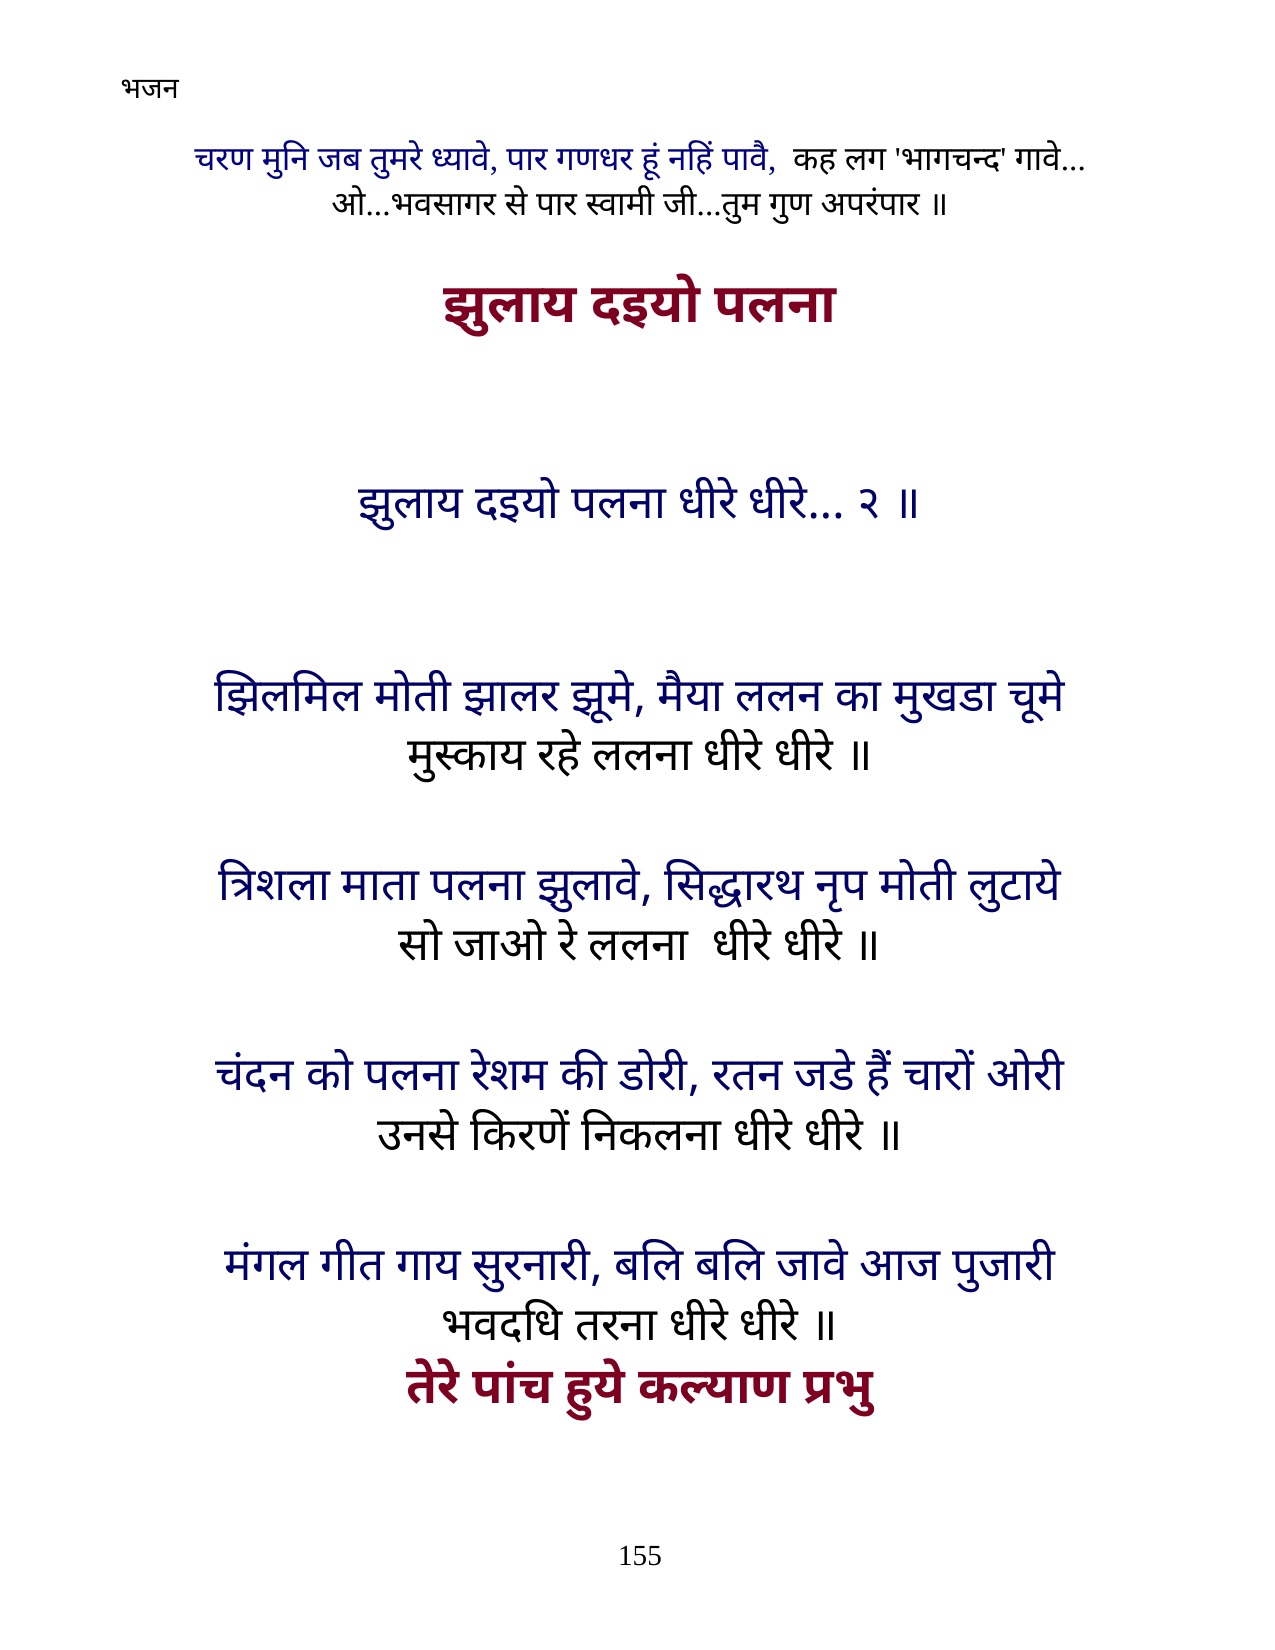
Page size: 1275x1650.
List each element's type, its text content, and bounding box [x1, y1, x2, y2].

text झुलाय दइयो पलना [83, 274, 1196, 345]
text चंदन को पलना रेशम की डोरी, रतन जडे हैं चारों ओरी [83, 1042, 1196, 1109]
text सो जाओ रे ललना धीरे धीरे ॥ [83, 919, 1196, 979]
text मंगल गीत गाय सुरनारी, बलि बलि जावे आज पुजारी [83, 1232, 1196, 1299]
text तेरे पांच हुये कल्याण प्रभु [83, 1359, 1196, 1424]
text झुलाय दइयो पलना धीरे धीरे... २ ॥ [83, 469, 1196, 537]
text उनसे किरणें निकलना धीरे धीरे ॥ [83, 1109, 1196, 1169]
text मुस्काय रहे ललना धीरे धीरे ॥ [83, 730, 1196, 789]
text झिलमिल मोती झालर झूमे, मैया ललन का मुखडा चूमे [83, 662, 1196, 730]
text त्रिशला माता पलना झुलावे, सिद्धारथ नृप मोती लुटाये [83, 852, 1196, 919]
text ओ...भवसागर से पार स्वामी जी...तुम गुण अपरंपार ॥ [83, 184, 1196, 228]
text भवदधि तरना धीरे धीरे ॥ [83, 1299, 1196, 1359]
text चरण मुनि जब तुमरे ध्यावे, पार गणधर हूं नहिं पावै, कह लग 'भागचन्द' गावे... [83, 139, 1196, 184]
